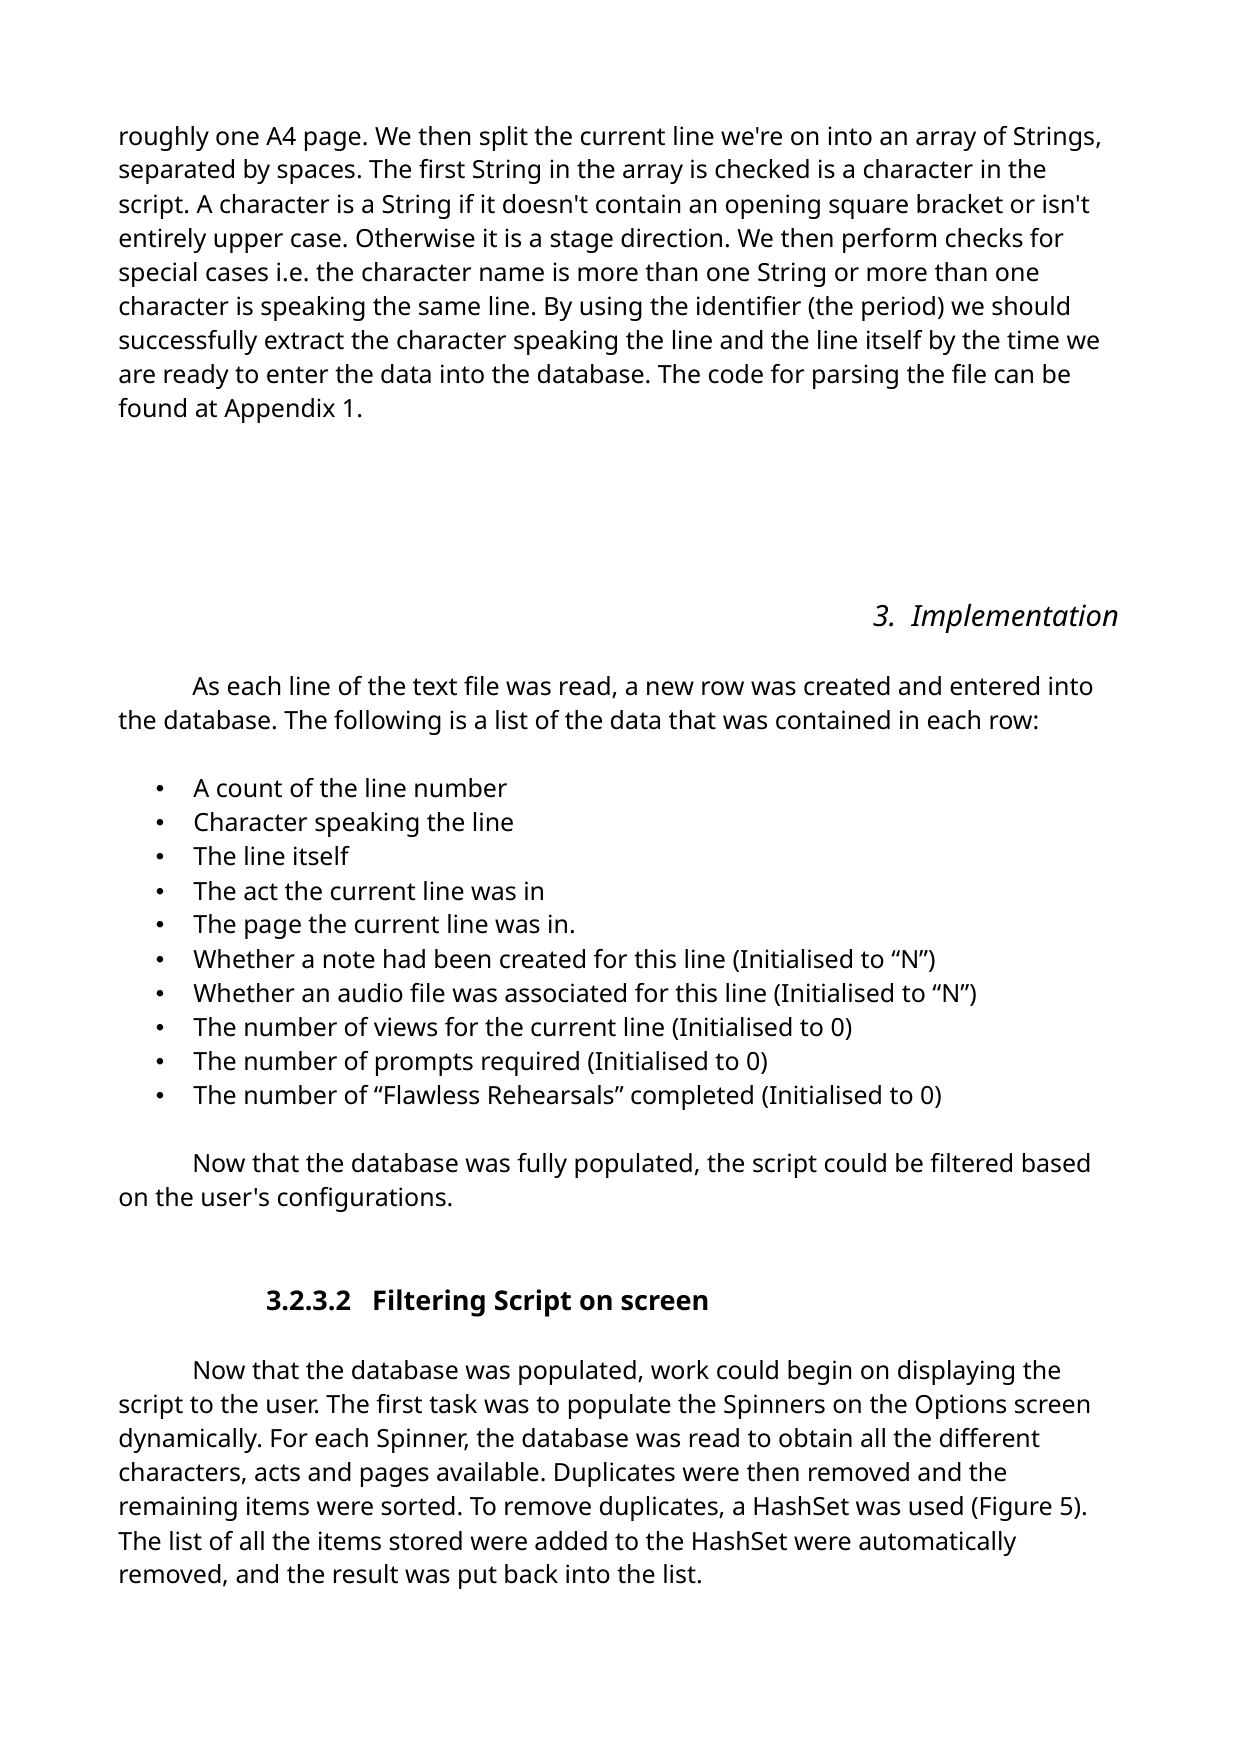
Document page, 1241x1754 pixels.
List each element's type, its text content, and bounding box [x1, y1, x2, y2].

list The number of views for the current line (Initialised to 0) [156, 1009, 1122, 1043]
text As each line of the text file was read, a new row was created and entered into the database. The following is a list of the data that was contained in each row: [118, 669, 1122, 737]
text 3. Implementation [118, 595, 1122, 635]
list Whether an audio file was associated for this line (Initialised to “N”) [156, 975, 1122, 1009]
text Now that the database was fully populated, the script could be filtered based on the user's configurations. [118, 1146, 1122, 1214]
text 3.2.3.2 Filtering Script on screen [118, 1282, 1122, 1319]
list A count of the line number [156, 771, 1122, 805]
list The act the current line was in [156, 873, 1122, 907]
list The line itself [156, 839, 1122, 873]
list The number of prompts required (Initialised to 0) [156, 1043, 1122, 1077]
list Character speaking the line [156, 805, 1122, 839]
text Now that the database was populated, work could begin on displaying the script to the user. The first task was to populate the Spinners on the Options screen dynamically. For each Spinner, the database was read to obtain all the different characters, acts and pages available. Duplicates were then removed and the remaining items were sorted. To remove duplicates, a HashSet was used (Figure 5). The list of all the items stored were added to the HashSet were automatically removed, and the result was put back into the list. [118, 1353, 1122, 1591]
list The number of “Flawless Rehearsals” completed (Initialised to 0) [156, 1077, 1122, 1112]
list The page the current line was in. [156, 907, 1122, 941]
text roughly one A4 page. We then split the current line we're on into an array of Strings, separated by spaces. The first String in the array is checked is a character in the script. A character is a String if it doesn't contain an opening square bracket or isn't entirely upper case. Otherwise it is a stage direction. We then perform checks for special cases i.e. the character name is more than one String or more than one character is speaking the same line. By using the identifier (the period) we should successfully extract the character speaking the line and the line itself by the time we are ready to enter the data into the database. The code for parsing the file can be found at Appendix 1. [118, 118, 1122, 425]
list Whether a note had been created for this line (Initialised to “N”) [156, 941, 1122, 975]
